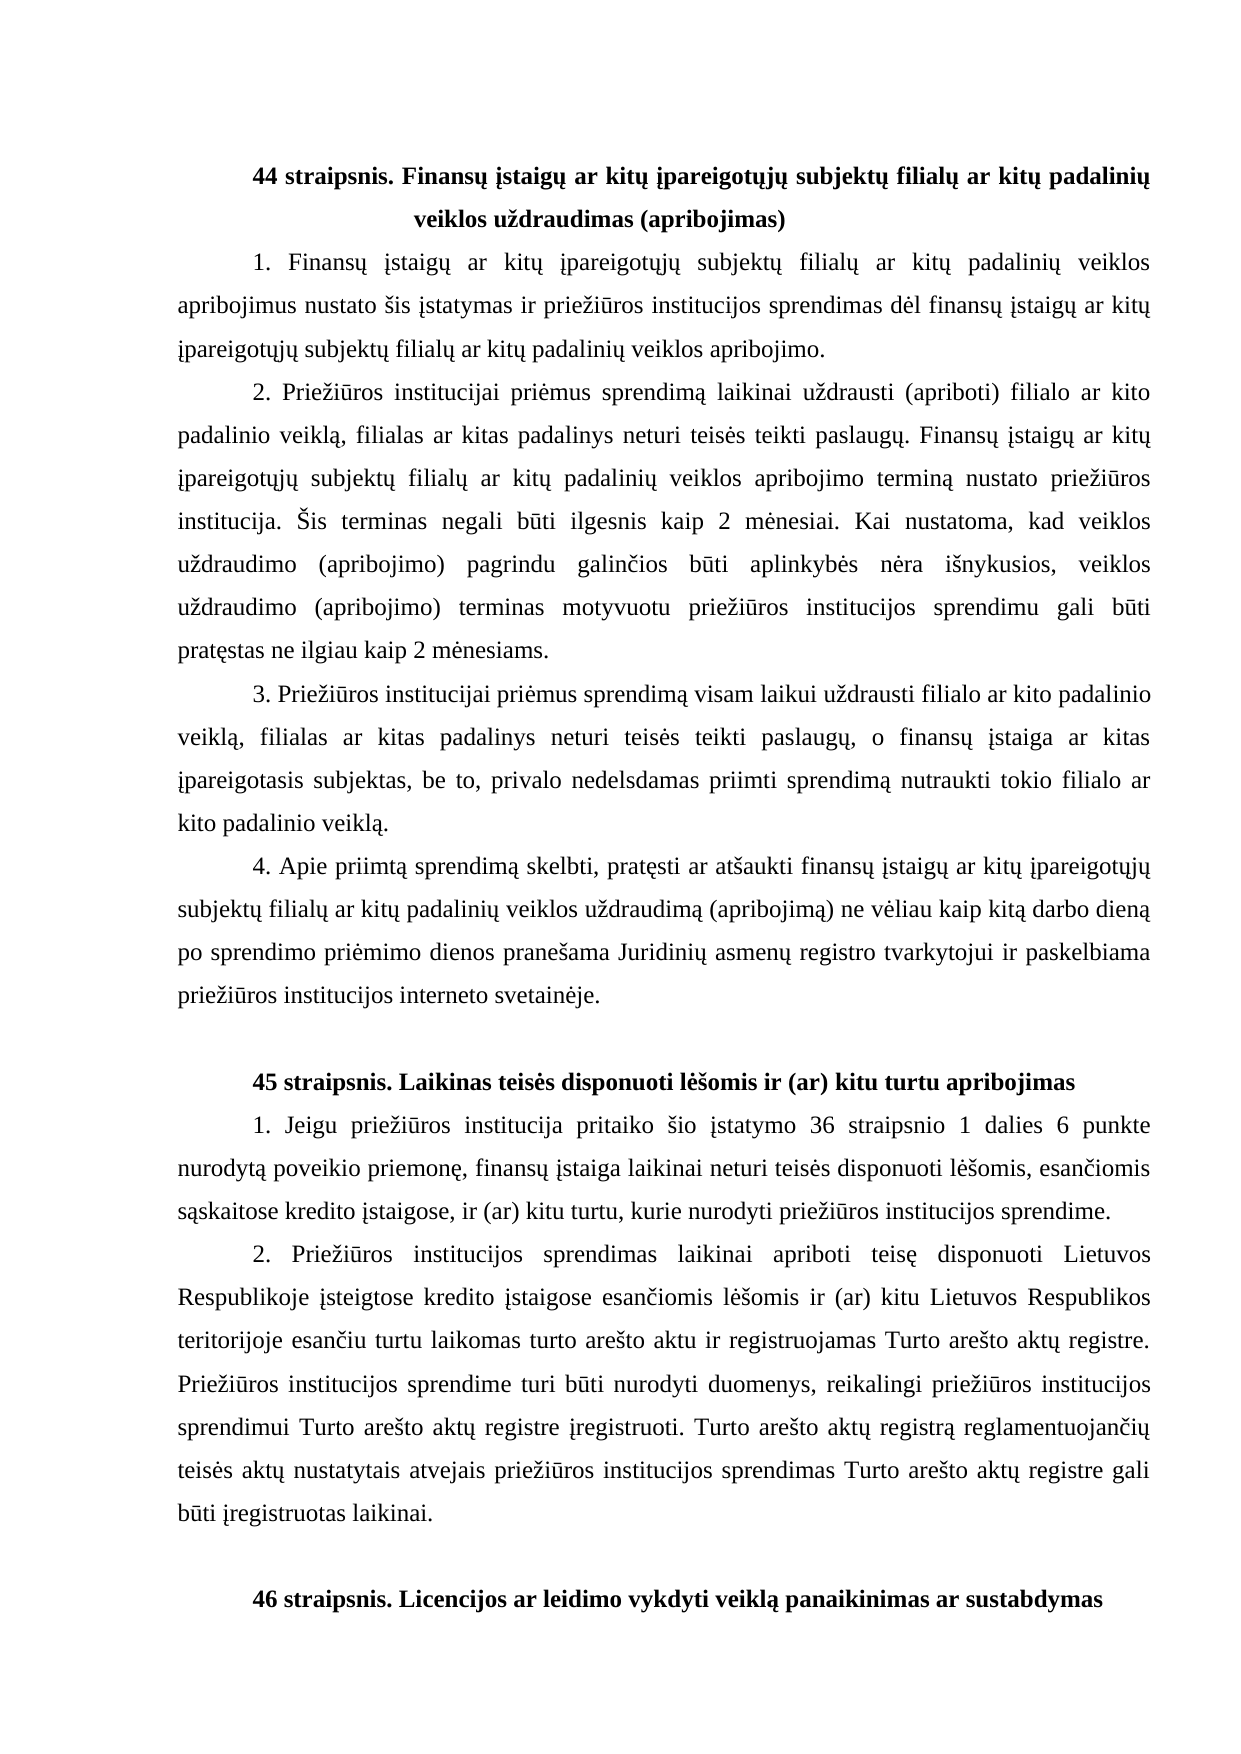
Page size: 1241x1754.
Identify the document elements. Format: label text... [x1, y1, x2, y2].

text 2. Priežiūros institucijai priėmus sprendimą laikinai uždrausti (apriboti) filialo ar kito padalinio veiklą, filialas ar kitas padalinys neturi teisės teikti paslaugų. Finansų įstaigų ar kitų įpareigotųjų subjektų filialų ar kitų padalinių veiklos apribojimo terminą nustato priežiūros institucija. Šis terminas negali būti ilgesnis kaip 2 mėnesiai. Kai nustatoma, kad veiklos uždraudimo (apribojimo) pagrindu galinčios būti aplinkybės nėra išnykusios, veiklos uždraudimo (apribojimo) terminas motyvuotu priežiūros institucijos sprendimu gali būti pratęstas ne ilgiau kaip 2 mėnesiams. [177, 377, 1152, 664]
text 3. Priežiūros institucijai priėmus sprendimą visam laikui uždrausti filialo ar kito padalinio veiklą, filialas ar kitas padalinys neturi teisės teikti paslaugų, o finansų įstaiga ar kitas įpareigotasis subjektas, be to, privalo nedelsdamas priimti sprendimą nutraukti tokio filialo ar kito padalinio veiklą. [177, 679, 1152, 837]
text 45 straipsnis. Laikinas teisės disponuoti lėšomis ir (ar) kitu turtu apribojimas [177, 1067, 1152, 1096]
text 44 straipsnis. Finansų įstaigų ar kitų įpareigotųjų subjektų filialų ar kitų padalinių veiklos uždraudimas (apribojimas) [252, 161, 1152, 233]
text 1. Finansų įstaigų ar kitų įpareigotųjų subjektų filialų ar kitų padalinių veiklos apribojimus nustato šis įstatymas ir priežiūros institucijos sprendimas dėl finansų įstaigų ar kitų įpareigotųjų subjektų filialų ar kitų padalinių veiklos apribojimo. [177, 247, 1152, 362]
text 2. Priežiūros institucijos sprendimas laikinai apriboti teisę disponuoti Lietuvos Respublikoje įsteigtose kredito įstaigose esančiomis lėšomis ir (ar) kitu Lietuvos Respublikos teritorijoje esančiu turtu laikomas turto arešto aktu ir registruojamas Turto arešto aktų registre. Priežiūros institucijos sprendime turi būti nurodyti duomenys, reikalingi priežiūros institucijos sprendimui Turto arešto aktų registre įregistruoti. Turto arešto aktų registrą reglamentuojančių teisės aktų nustatytais atvejais priežiūros institucijos sprendimas Turto arešto aktų registre gali būti įregistruotas laikinai. [177, 1239, 1152, 1527]
text 4. Apie priimtą sprendimą skelbti, pratęsti ar atšaukti finansų įstaigų ar kitų įpareigotųjų subjektų filialų ar kitų padalinių veiklos uždraudimą (apribojimą) ne vėliau kaip kitą darbo dieną po sprendimo priėmimo dienos pranešama Juridinių asmenų registro tvarkytojui ir paskelbiama priežiūros institucijos interneto svetainėje. [177, 851, 1152, 1009]
text 46 straipsnis. Licencijos ar leidimo vykdyti veiklą panaikinimas ar sustabdymas [177, 1584, 1152, 1613]
text 1. Jeigu priežiūros institucija pritaiko šio įstatymo 36 straipsnio 1 dalies 6 punkte nurodytą poveikio priemonę, finansų įstaiga laikinai neturi teisės disponuoti lėšomis, esančiomis sąskaitose kredito įstaigose, ir (ar) kitu turtu, kurie nurodyti priežiūros institucijos sprendime. [177, 1110, 1152, 1225]
